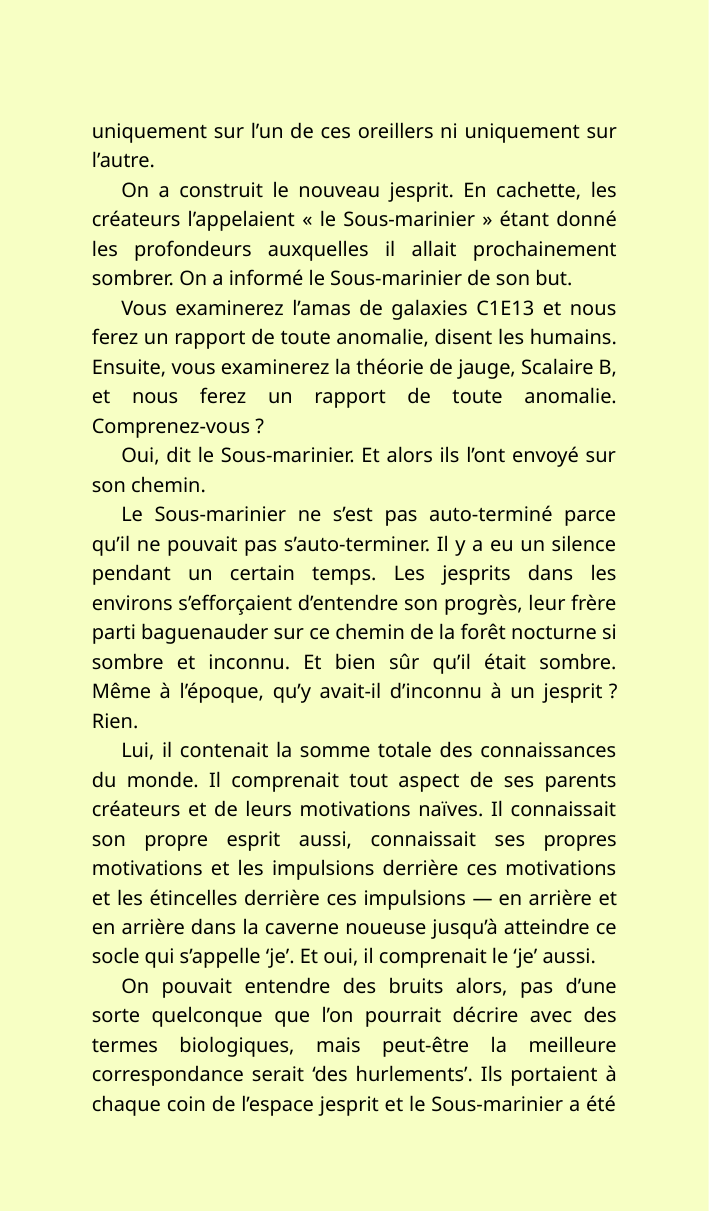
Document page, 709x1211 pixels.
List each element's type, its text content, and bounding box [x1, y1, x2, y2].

text On pouvait entendre des bruits alors, pas d’une sorte quelconque que l’on pourrait décrire avec des termes biologiques, mais peut-être la meilleure correspondance serait ‘des hurlements’. Ils portaient à chaque coin de l’espace jesprit et le Sous-marinier a été [92, 970, 617, 1117]
text Vous examinerez l’amas de galaxies C1E13 et nous ferez un rapport de toute anomalie, disent les humains. Ensuite, vous examinerez la théorie de jauge, Scalaire B, et nous ferez un rapport de toute anomalie. Comprenez-vous ? [92, 292, 617, 439]
text Oui, dit le Sous-marinier. Et alors ils l’ont envoyé sur son chemin. [92, 439, 617, 498]
text uniquement sur l’un de ces oreillers ni uniquement sur l’autre. [92, 115, 617, 174]
text Le Sous-marinier ne s’est pas auto-terminé parce qu’il ne pouvait pas s’auto-terminer. Il y a eu un silence pendant un certain temps. Les jesprits dans les environs s’efforçaient d’entendre son progrès, leur frère parti baguenauder sur ce chemin de la forêt nocturne si sombre et inconnu. Et bien sûr qu’il était sombre. Même à l’époque, qu’y avait-il d’inconnu à un jesprit ? Rien. [92, 498, 617, 734]
text On a construit le nouveau jesprit. En cachette, les créateurs l’appelaient « le Sous-marinier » étant donné les profondeurs auxquelles il allait prochainement sombrer. On a informé le Sous-marinier de son but. [92, 174, 617, 292]
text Lui, il contenait la somme totale des connaissances du monde. Il comprenait tout aspect de ses parents créateurs et de leurs motivations naïves. Il connaissait son propre esprit aussi, connaissait ses propres motivations et les impulsions derrière ces motivations et les étincelles derrière ces impulsions — en arrière et en arrière dans la caverne noueuse jusqu’à atteindre ce socle qui s’appelle ‘je’. Et oui, il comprenait le ‘je’ aussi. [92, 734, 617, 970]
